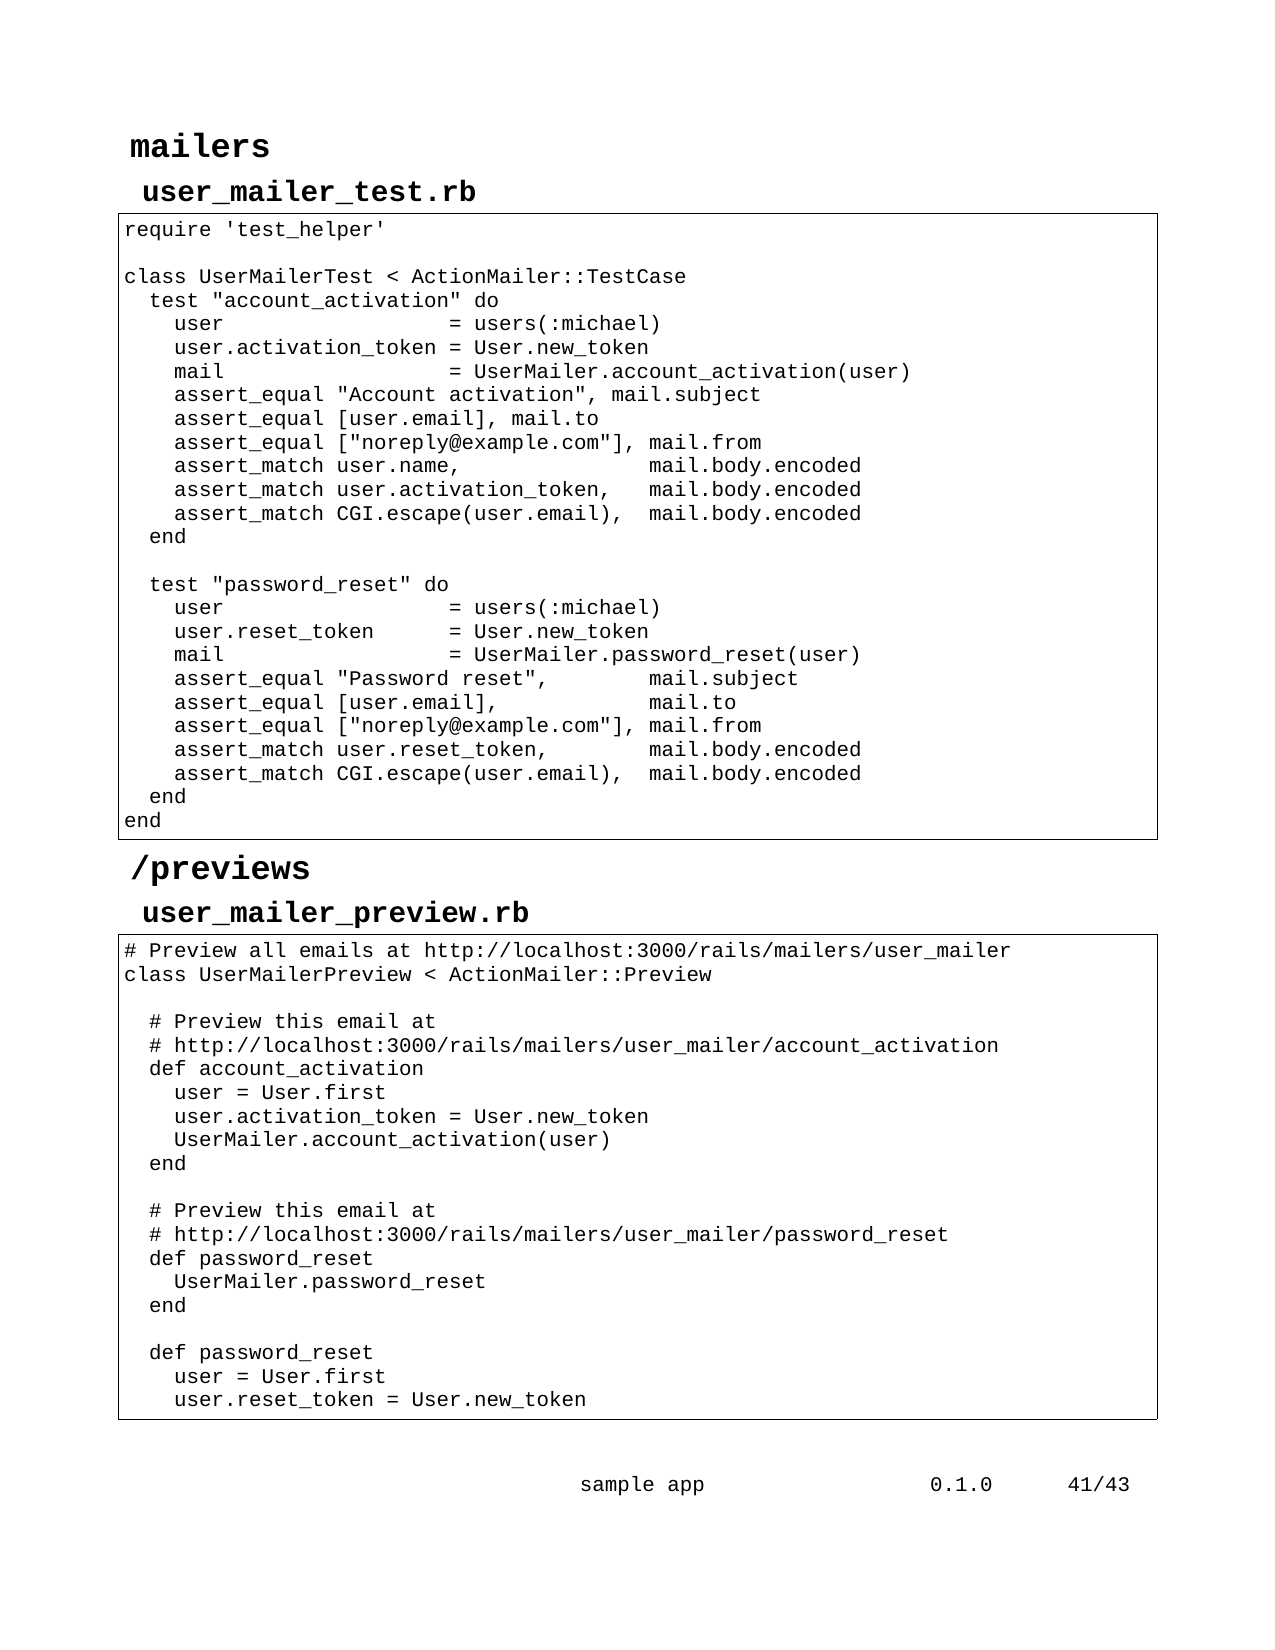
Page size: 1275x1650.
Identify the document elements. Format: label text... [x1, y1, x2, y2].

subtitle user_mailer_preview.rb [142, 898, 1157, 931]
table_header require 'test_helper' class UserMailerTest < ActionMailer::TestCase test "account_activation" do user = users(:michael) user.activation_token = User.new_token mail = UserMailer.account_activation(user) assert_equal "Account activation", mail.subject assert_equal [user.email], mail.to assert_equal ["noreply@example.com"], mail.from assert_match user.name, mail.body.encoded assert_match user.activation_token, mail.body.encoded assert_match CGI.escape(user.email), mail.body.encoded end test "password_reset" do user = users(:michael) user.reset_token = User.new_token mail = UserMailer.password_reset(user) assert_equal "Password reset", mail.subject assert_equal [user.email], mail.to assert_equal ["noreply@example.com"], mail.from assert_match user.reset_token, mail.body.encoded assert_match CGI.escape(user.email), mail.body.encoded end end [119, 214, 1157, 839]
table_header # Preview all emails at http://localhost:3000/rails/mailers/user_mailer class UserMailerPreview < ActionMailer::Preview # Preview this email at # http://localhost:3000/rails/mailers/user_mailer/account_activation def account_activation user = User.first user.activation_token = User.new_token UserMailer.account_activation(user) end # Preview this email at # http://localhost:3000/rails/mailers/user_mailer/password_reset def password_reset UserMailer.password_reset end def password_reset user = User.first user.reset_token = User.new_token [119, 935, 1157, 1419]
subtitle user_mailer_test.rb [142, 177, 1157, 210]
subtitle /previews [130, 851, 1157, 889]
subtitle mailers [130, 130, 1157, 168]
